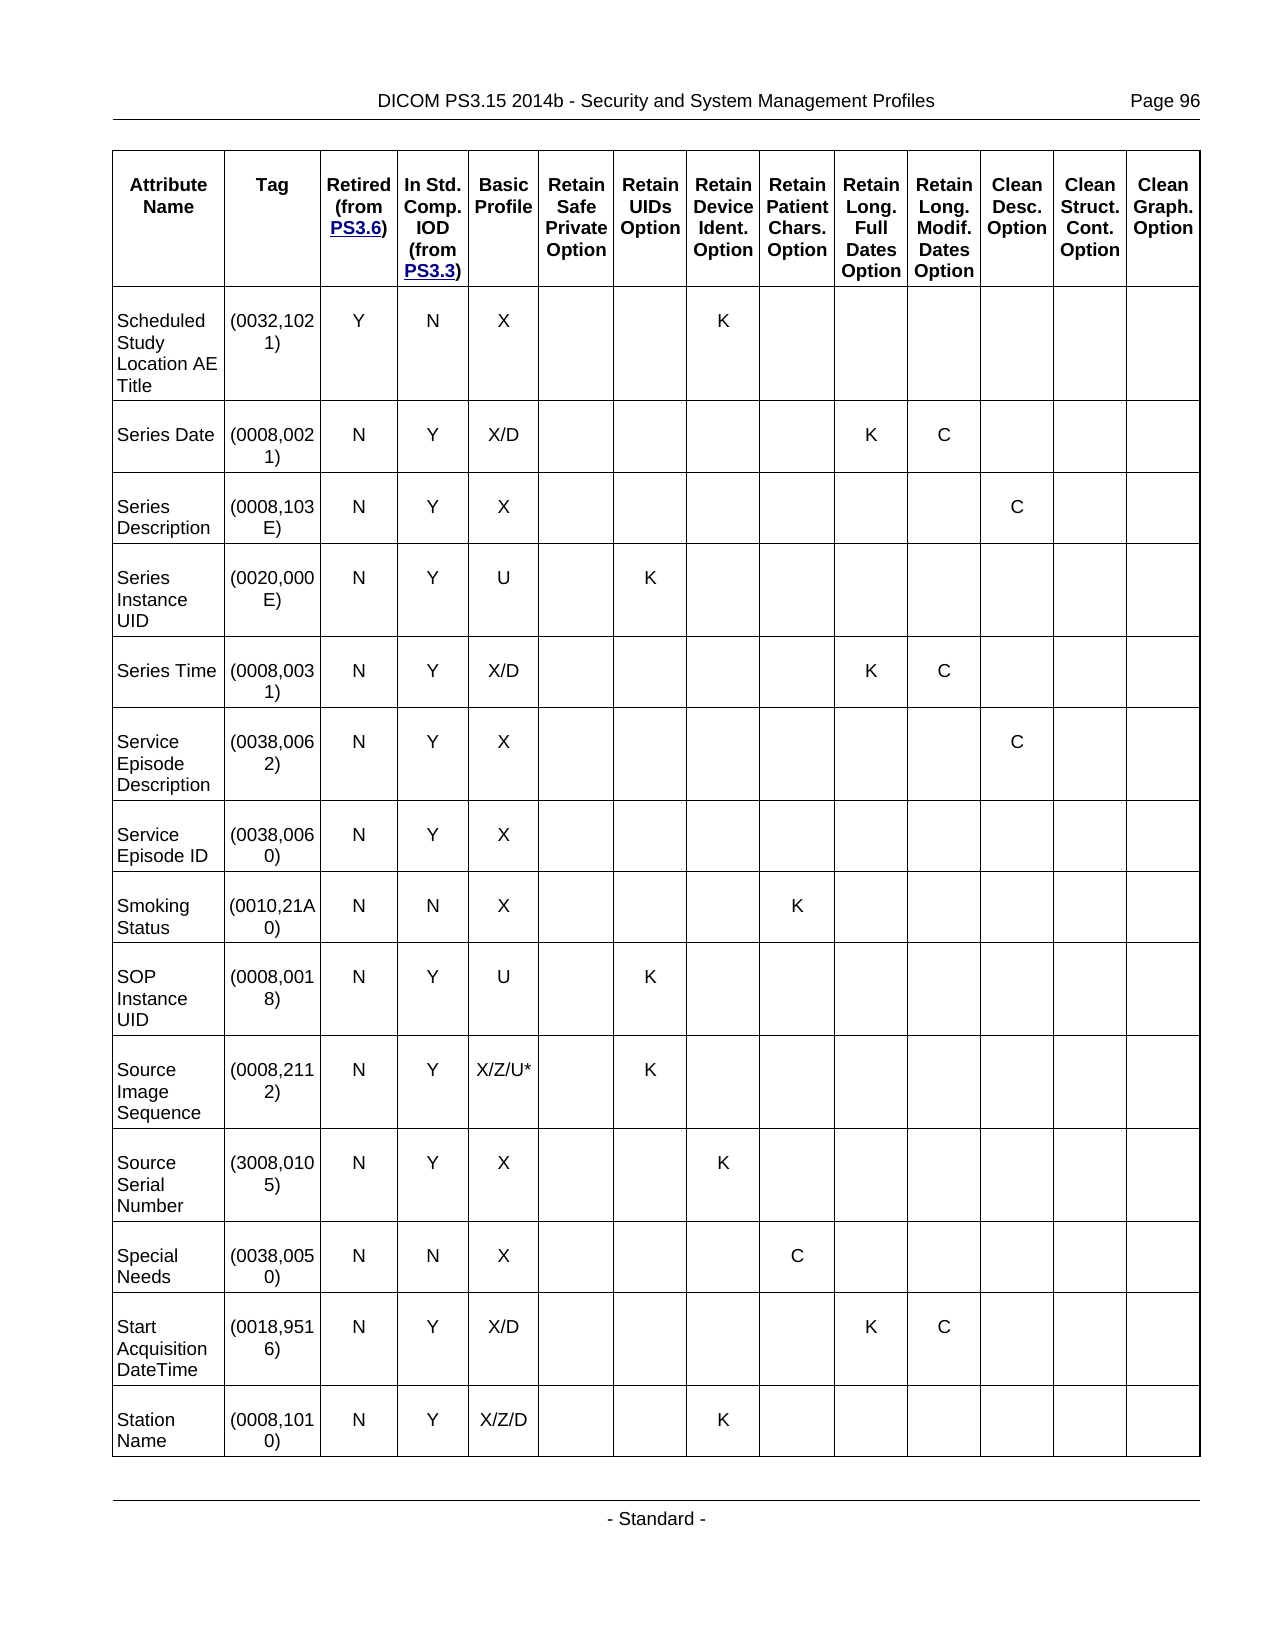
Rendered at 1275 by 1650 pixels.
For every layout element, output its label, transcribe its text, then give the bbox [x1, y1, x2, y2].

table_cell Service Episode Description [113, 708, 224, 800]
table_cell [539, 637, 613, 707]
table_cell (0018,9516) [225, 1293, 320, 1385]
table_cell [1054, 637, 1126, 707]
table_cell [760, 637, 834, 707]
table_cell X [469, 287, 538, 400]
table_cell N [398, 287, 468, 400]
table_cell U [469, 943, 538, 1035]
table_cell [908, 1222, 980, 1292]
table_cell [1054, 473, 1126, 543]
table_cell (0038,0060) [225, 801, 320, 871]
table_cell [981, 544, 1053, 636]
table_cell X/D [469, 401, 538, 472]
table_cell [981, 1129, 1053, 1221]
table_cell (3008,0105) [225, 1129, 320, 1221]
table_cell [981, 1036, 1053, 1128]
table_cell C [981, 708, 1053, 800]
table_cell [539, 1129, 613, 1221]
table_cell N [321, 1129, 397, 1221]
table_cell K [614, 943, 686, 1035]
table_cell Smoking Status [113, 872, 224, 942]
table_cell Y [398, 473, 468, 543]
table_cell Series Date [113, 401, 224, 472]
table_cell [835, 943, 907, 1035]
table_cell K [760, 872, 834, 942]
table_cell [835, 801, 907, 871]
table_cell [908, 943, 980, 1035]
table_cell [539, 708, 613, 800]
table_cell Y [398, 1293, 468, 1385]
table_cell X [469, 872, 538, 942]
table_cell N [321, 1222, 397, 1292]
table_cell [539, 943, 613, 1035]
table_cell C [981, 473, 1053, 543]
table_cell [760, 1386, 834, 1456]
table_cell [1054, 401, 1126, 472]
table_cell Service Episode ID [113, 801, 224, 871]
table_cell Scheduled Study Location AE Title [113, 287, 224, 400]
table_cell X [469, 801, 538, 871]
table_cell [687, 1222, 759, 1292]
table_cell (0008,2112) [225, 1036, 320, 1128]
table_header Retired (from PS3.6) [321, 151, 397, 286]
table_cell [1127, 801, 1199, 871]
table_cell K [614, 544, 686, 636]
table_header Attribute Name [113, 151, 224, 286]
table_header Tag [225, 151, 320, 286]
table_cell Start Acquisition DateTime [113, 1293, 224, 1385]
table_cell [1054, 1036, 1126, 1128]
table_cell [1054, 544, 1126, 636]
table_cell Y [398, 1129, 468, 1221]
table_cell N [321, 1293, 397, 1385]
table_cell Y [398, 943, 468, 1035]
table_header Retain Long. Full Dates Option [835, 151, 907, 286]
table_cell [1127, 1036, 1199, 1128]
table_cell [539, 287, 613, 400]
table_cell [1054, 287, 1126, 400]
table_header Retain Device Ident. Option [687, 151, 759, 286]
table_cell [614, 401, 686, 472]
table_header Retain Safe Private Option [539, 151, 613, 286]
table_cell (0020,000E) [225, 544, 320, 636]
table_cell K [614, 1036, 686, 1128]
table_cell N [321, 401, 397, 472]
table_cell [614, 637, 686, 707]
table_cell (0008,0031) [225, 637, 320, 707]
table_cell [614, 1129, 686, 1221]
table_cell Y [398, 544, 468, 636]
table_cell C [908, 1293, 980, 1385]
table_cell (0032,1021) [225, 287, 320, 400]
table_cell [539, 801, 613, 871]
table_cell Special Needs [113, 1222, 224, 1292]
table_cell [614, 872, 686, 942]
table_cell X [469, 1129, 538, 1221]
table_cell Source Image Sequence [113, 1036, 224, 1128]
table_cell [835, 473, 907, 543]
table_cell [981, 401, 1053, 472]
table_cell K [687, 287, 759, 400]
table_header Clean Struct. Cont. Option [1054, 151, 1126, 286]
table_cell [1127, 943, 1199, 1035]
table_cell [981, 943, 1053, 1035]
table_cell Series Description [113, 473, 224, 543]
table_cell [1127, 544, 1199, 636]
table_cell [835, 1036, 907, 1128]
table_cell [1127, 1386, 1199, 1456]
table_cell [1127, 1222, 1199, 1292]
table_cell Y [321, 287, 397, 400]
table_cell Y [398, 1386, 468, 1456]
table_cell [687, 708, 759, 800]
table_cell Y [398, 401, 468, 472]
table_cell C [908, 637, 980, 707]
table_cell X/Z/U* [469, 1036, 538, 1128]
table_cell [614, 1222, 686, 1292]
table_cell Y [398, 637, 468, 707]
table_cell [687, 473, 759, 543]
table_cell [908, 1036, 980, 1128]
table_cell [908, 544, 980, 636]
table_cell [981, 872, 1053, 942]
table_cell U [469, 544, 538, 636]
table_cell [614, 287, 686, 400]
table_cell [687, 943, 759, 1035]
table_cell X [469, 473, 538, 543]
table_cell C [908, 401, 980, 472]
table_cell (0008,103E) [225, 473, 320, 543]
table_cell [835, 1386, 907, 1456]
table_cell [908, 473, 980, 543]
table_cell [981, 287, 1053, 400]
table_cell [687, 1293, 759, 1385]
table_cell [687, 1036, 759, 1128]
table_cell [1127, 1293, 1199, 1385]
table_cell N [321, 708, 397, 800]
table_cell N [321, 544, 397, 636]
table_cell [760, 1293, 834, 1385]
table_cell (0008,0021) [225, 401, 320, 472]
table_cell [1127, 1129, 1199, 1221]
table_cell K [835, 401, 907, 472]
table_cell N [321, 1036, 397, 1128]
table_cell [614, 708, 686, 800]
table_cell [1127, 708, 1199, 800]
table_cell N [321, 872, 397, 942]
table_header Retain UIDs Option [614, 151, 686, 286]
table_cell X [469, 708, 538, 800]
table_cell Y [398, 1036, 468, 1128]
table_header Clean Desc. Option [981, 151, 1053, 286]
table_cell [1054, 708, 1126, 800]
table_cell [539, 473, 613, 543]
table_cell Series Time [113, 637, 224, 707]
table_cell Series Instance UID [113, 544, 224, 636]
table_cell [908, 1386, 980, 1456]
table_cell [1054, 872, 1126, 942]
table_cell [539, 1293, 613, 1385]
table_cell [539, 872, 613, 942]
table_cell K [687, 1386, 759, 1456]
table_cell [760, 287, 834, 400]
table_cell [539, 544, 613, 636]
table_cell N [321, 943, 397, 1035]
table_cell [1054, 943, 1126, 1035]
table_cell (0010,21A0) [225, 872, 320, 942]
table_cell SOP Instance UID [113, 943, 224, 1035]
table_cell [1054, 1293, 1126, 1385]
table_cell [981, 637, 1053, 707]
table_cell [835, 708, 907, 800]
table_cell [835, 1222, 907, 1292]
table_cell [687, 801, 759, 871]
table_cell [1127, 872, 1199, 942]
table_cell X/D [469, 1293, 538, 1385]
table_cell [687, 872, 759, 942]
table_header Basic Profile [469, 151, 538, 286]
table_cell [539, 1036, 613, 1128]
table_cell [981, 1293, 1053, 1385]
table_cell K [835, 637, 907, 707]
table_cell K [687, 1129, 759, 1221]
table_cell (0008,0018) [225, 943, 320, 1035]
table_cell [908, 801, 980, 871]
table_cell [835, 287, 907, 400]
table_cell [687, 544, 759, 636]
table_cell N [321, 637, 397, 707]
table_cell [835, 544, 907, 636]
table_cell (0008,1010) [225, 1386, 320, 1456]
table_cell [687, 637, 759, 707]
table_cell N [321, 473, 397, 543]
table_cell [908, 287, 980, 400]
table_cell [981, 801, 1053, 871]
table_cell N [398, 872, 468, 942]
table_cell [1127, 637, 1199, 707]
table_cell [908, 872, 980, 942]
table_cell [1127, 473, 1199, 543]
table_cell [687, 401, 759, 472]
table_cell [760, 544, 834, 636]
table_cell Y [398, 708, 468, 800]
table_cell [760, 1129, 834, 1221]
table_cell [1127, 401, 1199, 472]
table_cell [981, 1386, 1053, 1456]
table_cell N [398, 1222, 468, 1292]
table_cell [760, 801, 834, 871]
table_cell [835, 1129, 907, 1221]
table_cell [539, 1386, 613, 1456]
table_cell [760, 708, 834, 800]
table_cell [539, 401, 613, 472]
table_cell [614, 1293, 686, 1385]
table_cell X/D [469, 637, 538, 707]
table_cell [614, 1386, 686, 1456]
table_cell N [321, 1386, 397, 1456]
table_cell [1054, 1222, 1126, 1292]
table_cell (0038,0050) [225, 1222, 320, 1292]
table_cell [981, 1222, 1053, 1292]
table_cell (0038,0062) [225, 708, 320, 800]
table_cell Source Serial Number [113, 1129, 224, 1221]
table_cell [614, 473, 686, 543]
table_cell [614, 801, 686, 871]
table_cell [835, 872, 907, 942]
table_cell Y [398, 801, 468, 871]
table_cell [1054, 801, 1126, 871]
table_cell [760, 401, 834, 472]
table_header In Std. Comp. IOD (from PS3.3) [398, 151, 468, 286]
table_cell [1054, 1386, 1126, 1456]
table_cell [908, 1129, 980, 1221]
table_cell [1127, 287, 1199, 400]
table_header Retain Patient Chars. Option [760, 151, 834, 286]
table_cell [539, 1222, 613, 1292]
table_cell [760, 473, 834, 543]
table_cell C [760, 1222, 834, 1292]
table_cell Station Name [113, 1386, 224, 1456]
table_cell [760, 1036, 834, 1128]
table_cell X/Z/D [469, 1386, 538, 1456]
table_header Clean Graph. Option [1127, 151, 1199, 286]
table_cell [1054, 1129, 1126, 1221]
table_cell [908, 708, 980, 800]
table_cell X [469, 1222, 538, 1292]
table_header Retain Long. Modif. Dates Option [908, 151, 980, 286]
table_cell K [835, 1293, 907, 1385]
table_cell N [321, 801, 397, 871]
table_cell [760, 943, 834, 1035]
